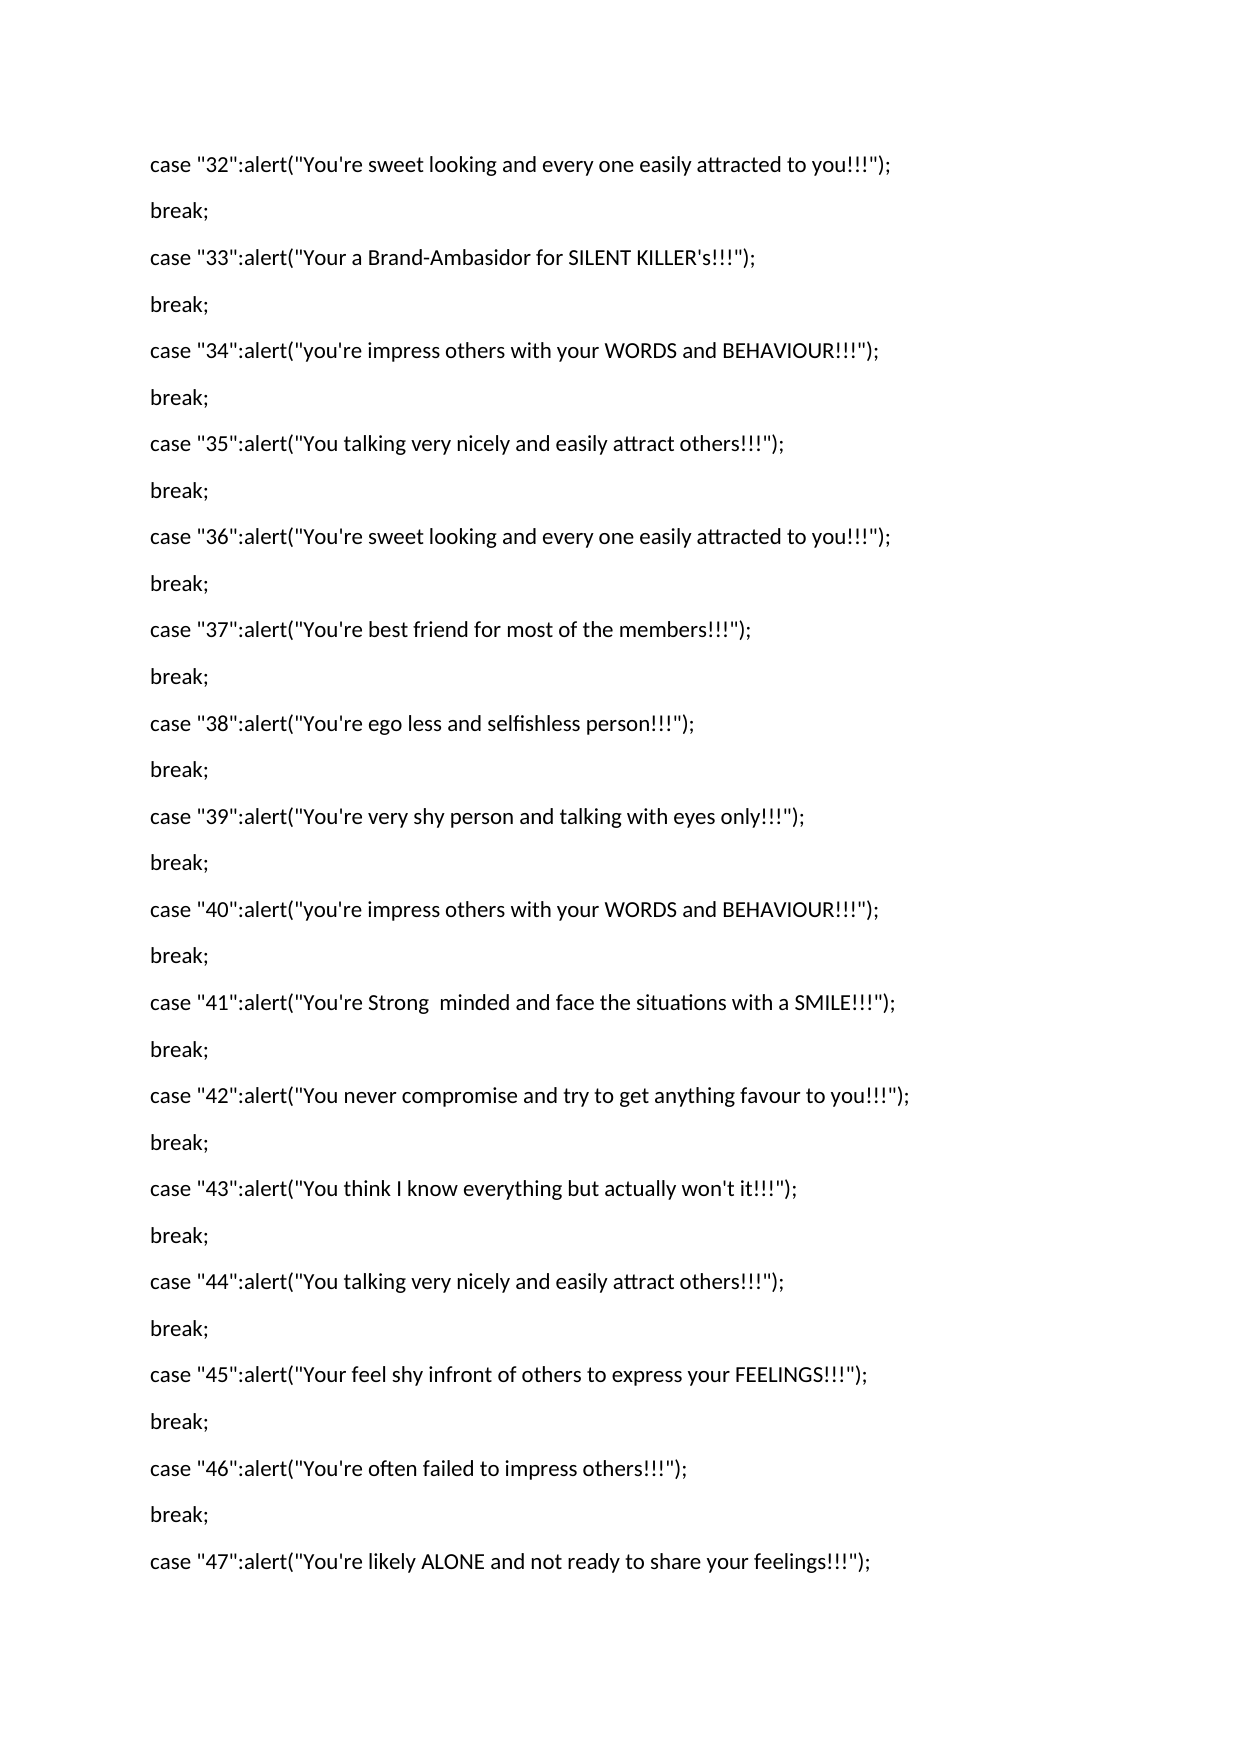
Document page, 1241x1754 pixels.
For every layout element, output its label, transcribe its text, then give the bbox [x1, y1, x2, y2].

text break; [150, 1128, 1090, 1156]
text case "40":alert("you're impress others with your WORDS and BEHAVIOUR!!!"); [150, 895, 1090, 923]
text case "46":alert("You're often failed to impress others!!!"); [150, 1454, 1090, 1482]
text case "36":alert("You're sweet looking and every one easily attracted to you!!!"); [150, 522, 1090, 551]
text break; [150, 1035, 1090, 1063]
text break; [150, 197, 1090, 224]
text break; [150, 476, 1090, 504]
text case "41":alert("You're Strong minded and face the situations with a SMILE!!!"); [150, 988, 1090, 1016]
text break; [150, 290, 1090, 318]
text break; [150, 1221, 1090, 1249]
text break; [150, 569, 1090, 597]
text break; [150, 1500, 1090, 1528]
text break; [150, 942, 1090, 969]
text case "37":alert("You're best friend for most of the members!!!"); [150, 616, 1090, 644]
text case "35":alert("You talking very nicely and easily attract others!!!"); [150, 429, 1090, 457]
text case "34":alert("you're impress others with your WORDS and BEHAVIOUR!!!"); [150, 336, 1090, 364]
text break; [150, 1314, 1090, 1342]
text break; [150, 383, 1090, 411]
text break; [150, 1407, 1090, 1435]
text break; [150, 662, 1090, 690]
text case "38":alert("You're ego less and selfishless person!!!"); [150, 709, 1090, 737]
text case "33":alert("Your a Brand-Ambasidor for SILENT KILLER's!!!"); [150, 243, 1090, 271]
text case "47":alert("You're likely ALONE and not ready to share your feelings!!!"); [150, 1547, 1090, 1575]
text case "45":alert("Your feel shy infront of others to express your FEELINGS!!!"); [150, 1361, 1090, 1389]
text break; [150, 848, 1090, 876]
text break; [150, 755, 1090, 783]
text case "32":alert("You're sweet looking and every one easily attracted to you!!!"); [150, 150, 1090, 178]
text case "44":alert("You talking very nicely and easily attract others!!!"); [150, 1267, 1090, 1296]
text case "43":alert("You think I know everything but actually won't it!!!"); [150, 1174, 1090, 1202]
text case "39":alert("You're very shy person and talking with eyes only!!!"); [150, 802, 1090, 830]
text case "42":alert("You never compromise and try to get anything favour to you!!!"); [150, 1081, 1090, 1109]
